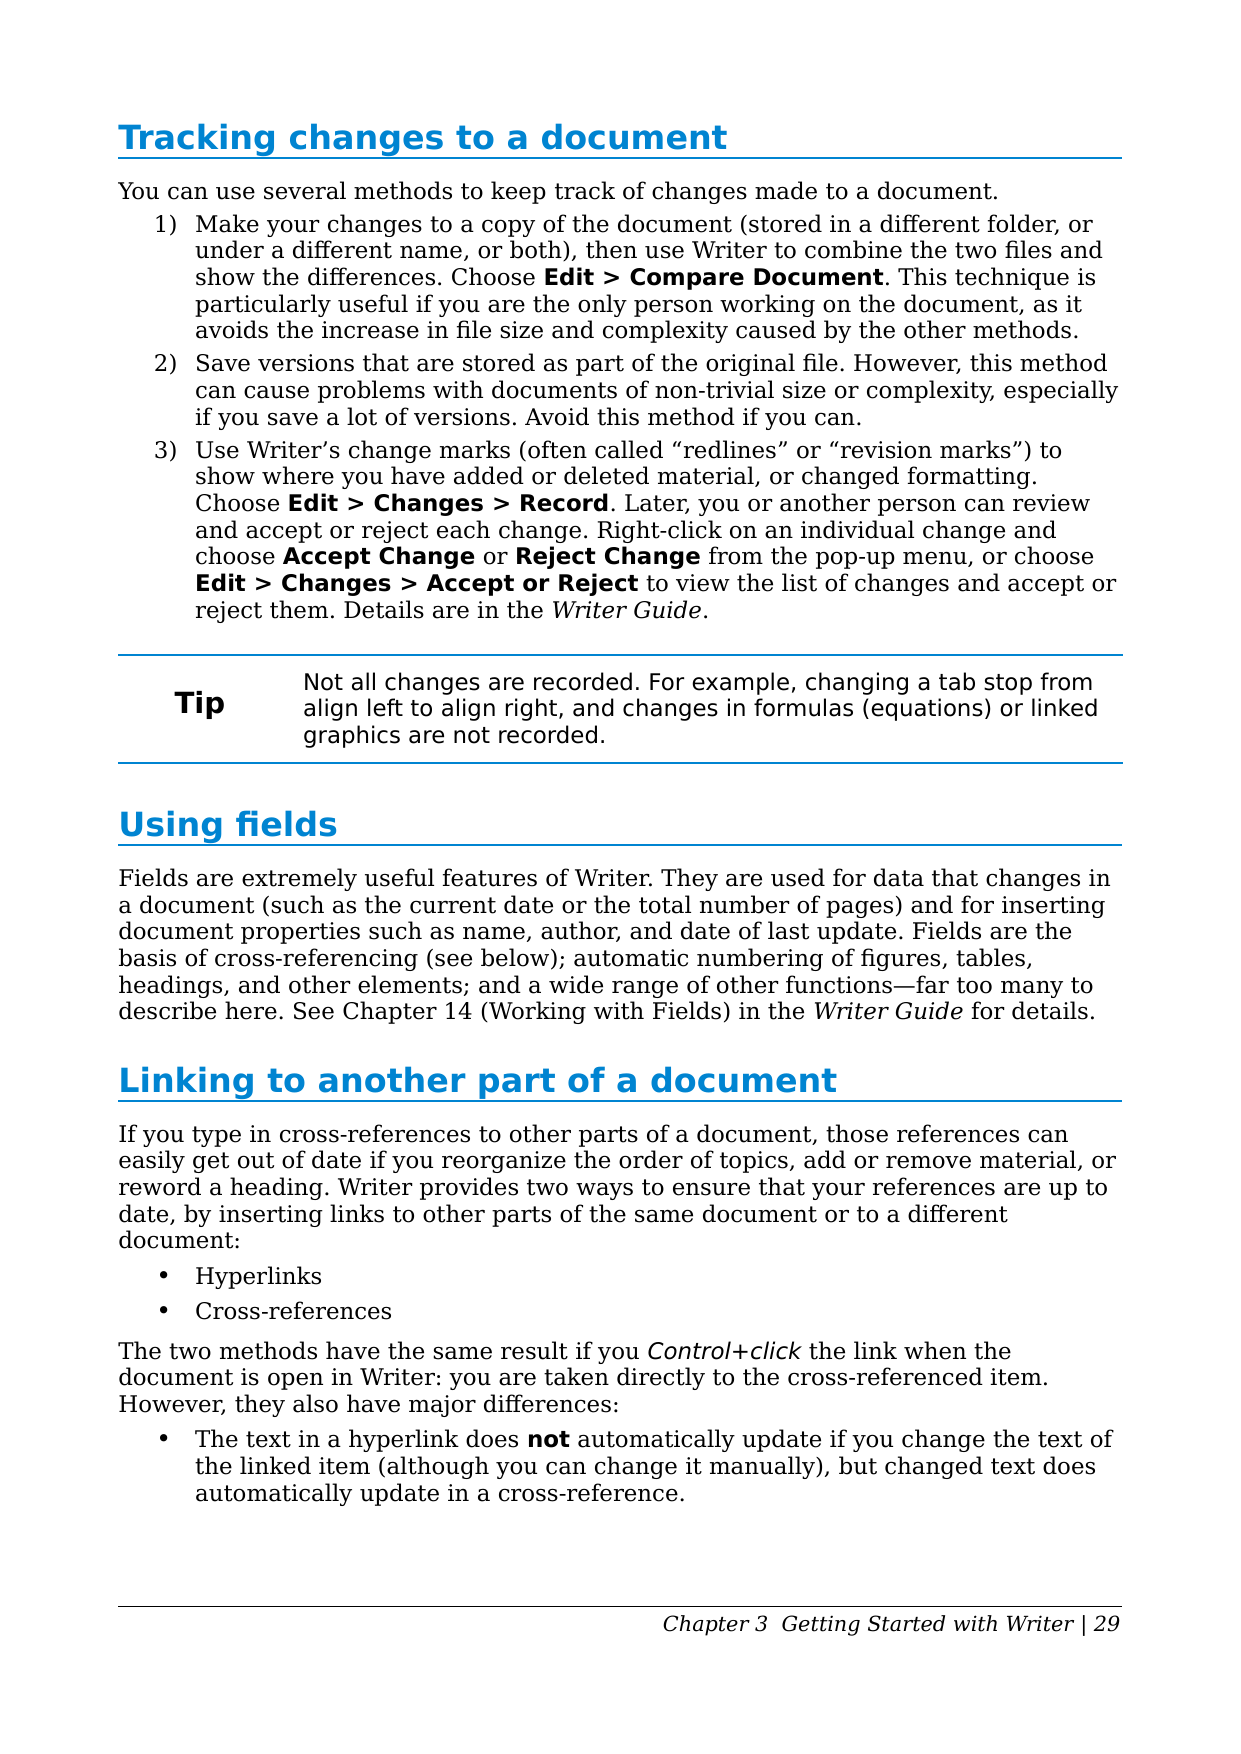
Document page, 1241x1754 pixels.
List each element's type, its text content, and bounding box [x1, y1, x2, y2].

list Use Writer’s change marks (often called “redlines” or “revision marks”) to show where you have added or deleted material, or changed formatting. Choose Edit > Changes > Record. Later, you or another person can review and accept or reject each change. Right-click on an individual change and choose Accept Change or Reject Change from the pop-up menu, or choose Edit > Changes > Accept or Reject to view the list of changes and accept or reject them. Details are in the Writer Guide. [177, 437, 1122, 623]
list Save versions that are stored as part of the original file. However, this method can cause problems with documents of non-trivial size or complexity, especially if you save a lot of versions. Avoid this method if you can. [177, 351, 1122, 431]
subtitle Using fields [118, 805, 1122, 844]
table_header Tip [118, 656, 281, 762]
table_header Not all changes are recorded. For example, changing a tab stop from align left to align right, and changes in formulas (equations) or linked graphics are not recorded. [281, 656, 1122, 762]
text Fields are extremely useful features of Writer. They are used for data that changes in a document (such as the current date or the total number of pages) and for inserting document properties such as name, author, and date of last update. Fields are the basis of cross-referencing (see below); automatic numbering of figures, tables, headings, and other elements; and a wide range of other functions—far too many to describe here. See Chapter 14 (Working with Fields) in the Writer Guide for details. [118, 865, 1122, 1025]
list You can use several methods to keep track of changes made to a document. [118, 178, 1122, 204]
list The text in a hyperlink does not automatically update if you change the text of the linked item (although you can change it manually), but changed text does automatically update in a cross-reference. [156, 1424, 1122, 1507]
list Hyperlinks [156, 1261, 1122, 1290]
subtitle Tracking changes to a document [118, 118, 1122, 157]
list Cross-references [156, 1296, 1122, 1325]
subtitle Linking to another part of a document [118, 1061, 1122, 1100]
list If you type in cross-references to other parts of a document, those references can easily get out of date if you reorganize the order of topics, add or remove material, or reword a heading. Writer provides two ways to ensure that your references are up to date, by inserting links to other parts of the same document or to a different document: [118, 1121, 1122, 1254]
list Make your changes to a copy of the document (stored in a different folder, or under a different name, or both), then use Writer to combine the two files and show the differences. Choose Edit > Compare Document. This technique is particularly useful if you are the only person working on the document, as it avoids the increase in file size and complexity caused by the other methods. [177, 211, 1122, 344]
list The two methods have the same result if you Control+click the link when the document is open in Writer: you are taken directly to the cross-referenced item. However, they also have major differences: [118, 1338, 1122, 1418]
